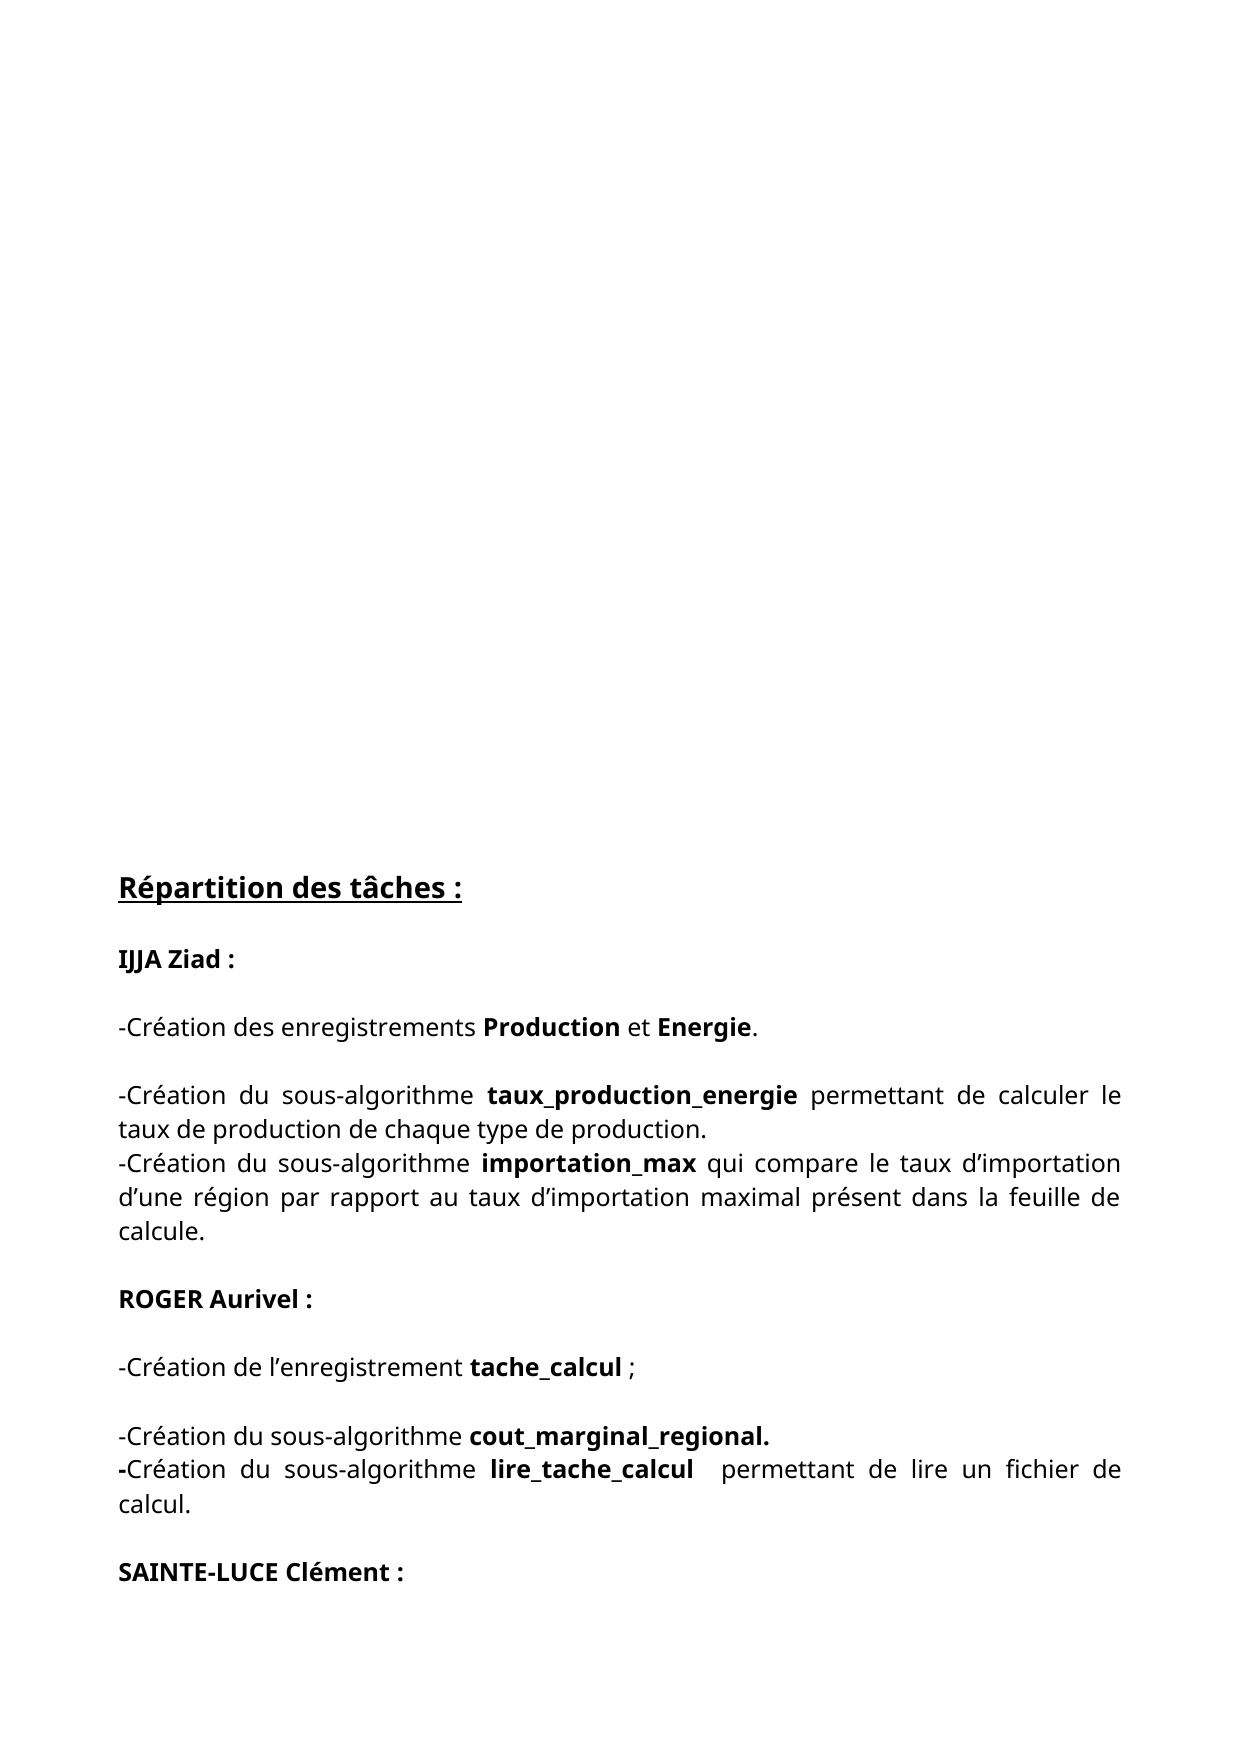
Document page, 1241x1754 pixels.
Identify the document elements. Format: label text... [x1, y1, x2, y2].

text ROGER Aurivel : [118, 1282, 1122, 1316]
text -Création du sous-algorithme cout_marginal_regional. [118, 1418, 1122, 1452]
text -Création de l’enregistrement tache_calcul ; [118, 1350, 1122, 1384]
text -Création du sous-algorithme taux_production_energie permettant de calculer le taux de production de chaque type de production. [118, 1077, 1122, 1146]
text -Création des enregistrements Production et Energie. [118, 1009, 1122, 1043]
text IJJA Ziad : [118, 941, 1122, 975]
text Répartition des tâches : [118, 867, 1122, 907]
text SAINTE-LUCE Clément : [118, 1554, 1122, 1588]
text -Création du sous-algorithme importation_max qui compare le taux d’importation d’une région par rapport au taux d’importation maximal présent dans la feuille de calcule. [118, 1146, 1122, 1248]
text -Création du sous-algorithme lire_tache_calcul permettant de lire un fichier de calcul. [118, 1452, 1122, 1520]
